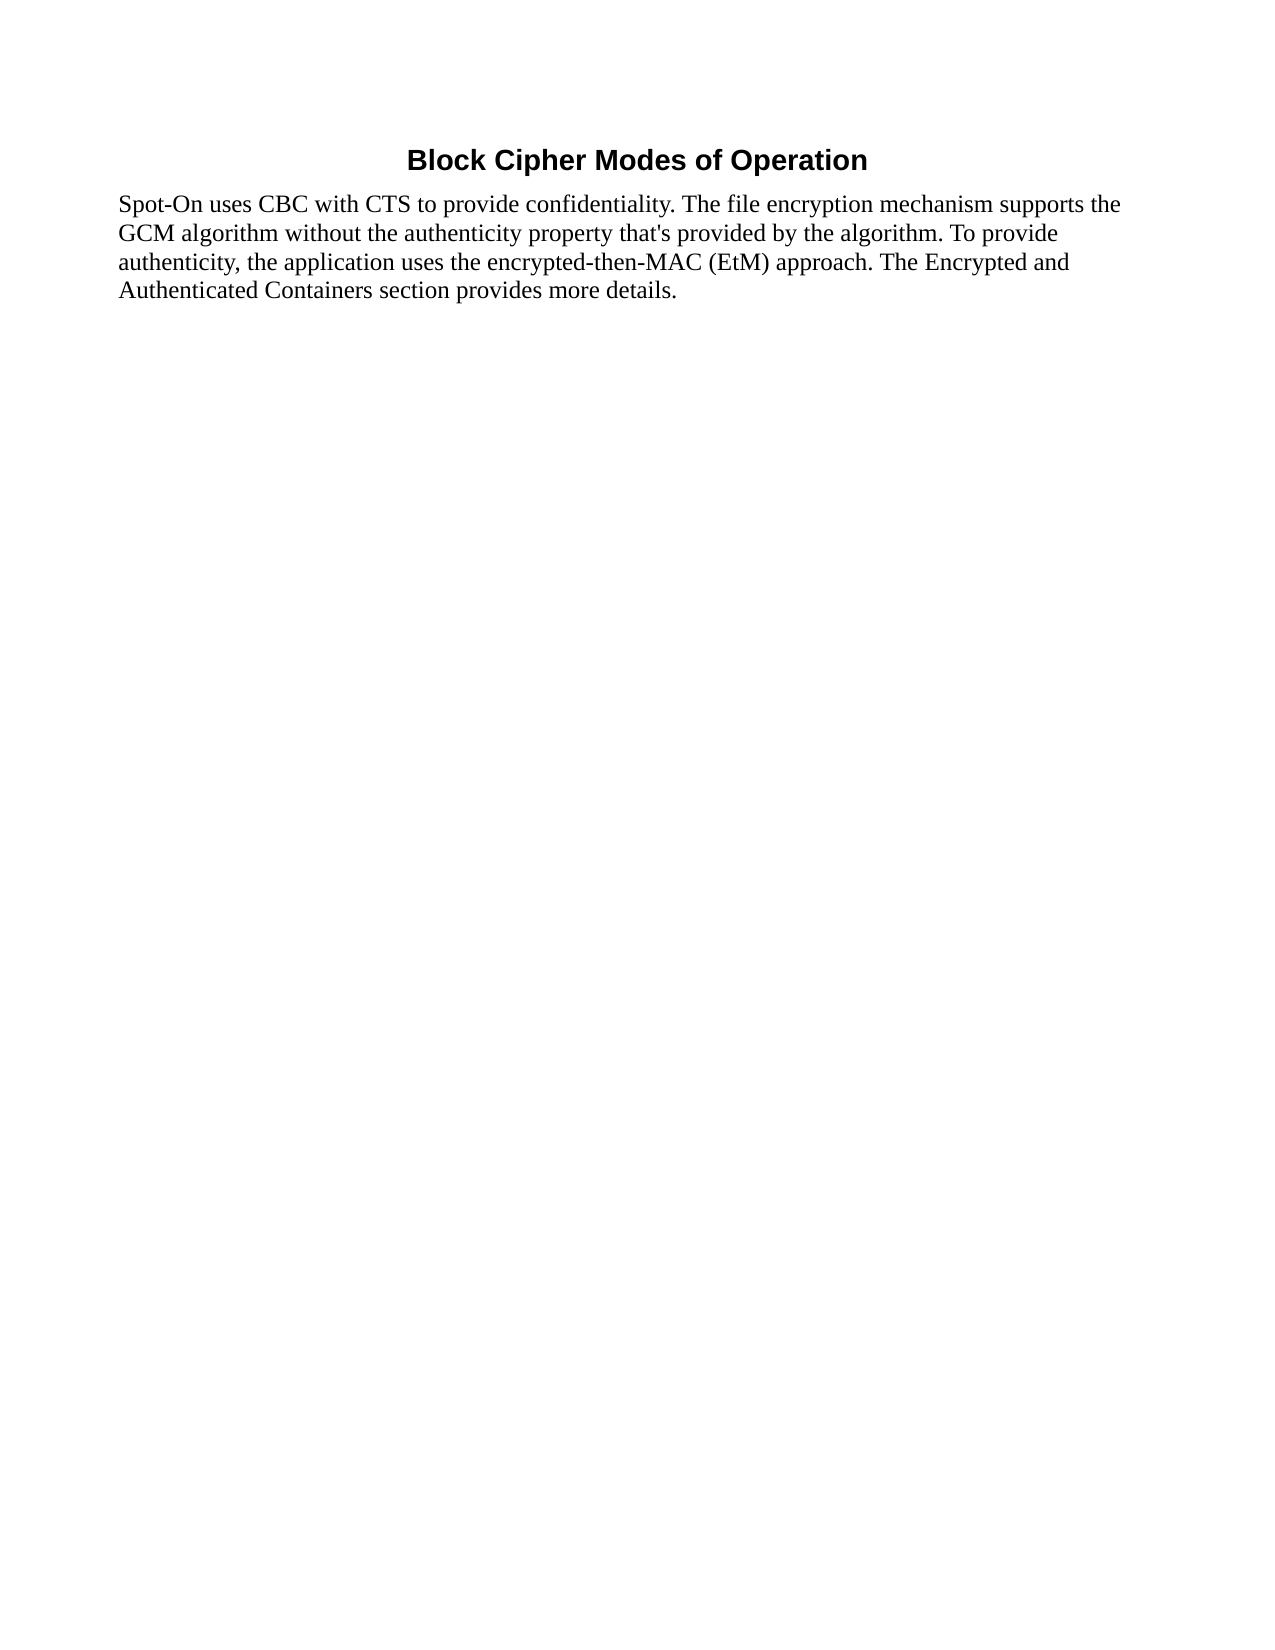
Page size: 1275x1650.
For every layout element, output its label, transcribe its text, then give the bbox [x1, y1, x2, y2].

text Spot-On uses CBC with CTS to provide confidentiality. The file encryption mechanism supports the GCM algorithm without the authenticity property that's provided by the algorithm. To provide authenticity, the application uses the encrypted-then-MAC (EtM) approach. The Encrypted and Authenticated Containers section provides more details. [118, 189, 1157, 304]
subtitle Block Cipher Modes of Operation [118, 143, 1157, 177]
